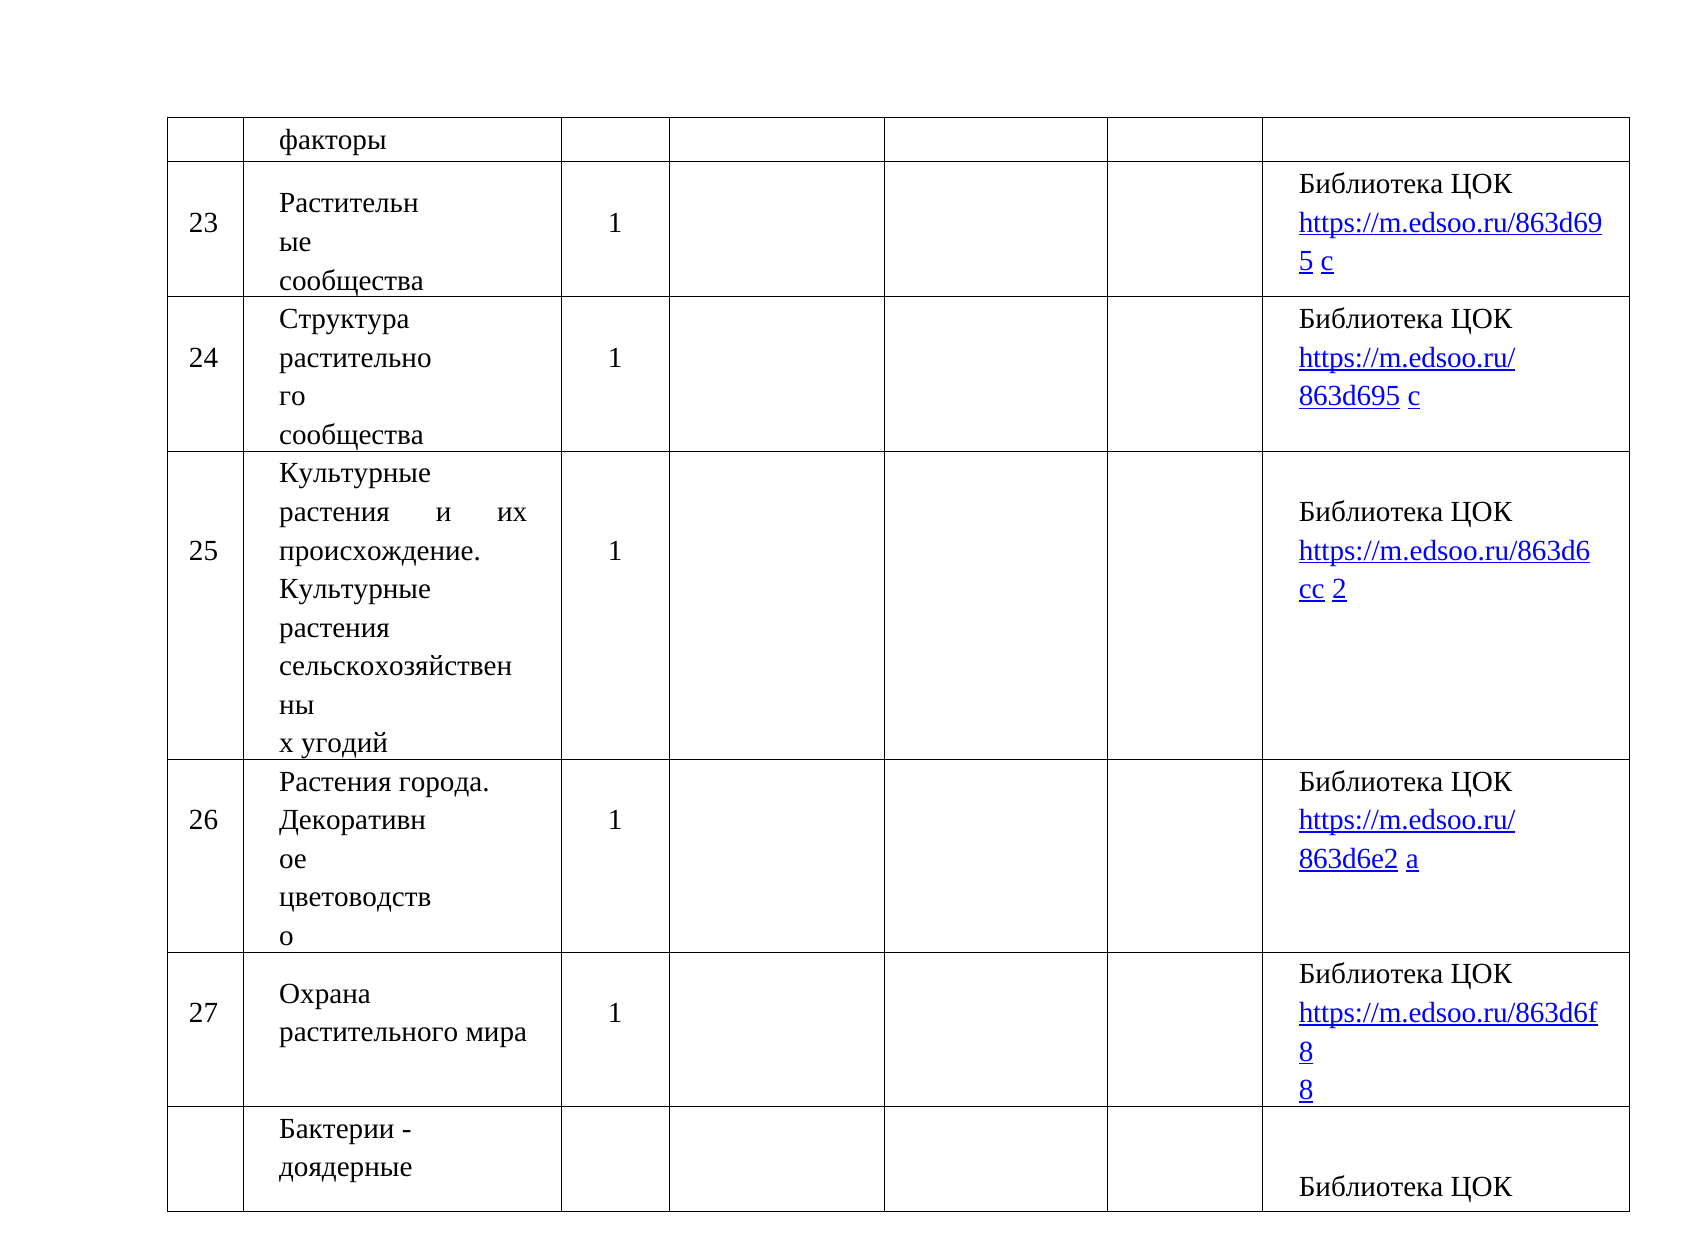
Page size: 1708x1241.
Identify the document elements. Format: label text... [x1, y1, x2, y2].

table_cell 26 [168, 760, 243, 952]
table_cell 1 [562, 162, 669, 296]
table_cell Охрана растительного мира [244, 953, 561, 1106]
table_cell [670, 760, 884, 952]
table_header [670, 118, 884, 161]
table_cell [1108, 297, 1262, 451]
table_cell Растительные сообщества [244, 162, 561, 296]
table_cell Структура растительного сообщества [244, 297, 561, 451]
table_cell [670, 452, 884, 759]
table_cell Бактерии - доядерные [244, 1107, 561, 1211]
table_cell 1 [562, 953, 669, 1106]
table_cell Библиотека ЦОК https://m.edsoo.ru/863d6e2 a [1263, 760, 1629, 952]
table_cell 1 [562, 297, 669, 451]
table_cell [670, 953, 884, 1106]
table_header [885, 118, 1107, 161]
table_header [562, 118, 669, 161]
table_cell [1108, 162, 1262, 296]
table_cell [1108, 1107, 1262, 1211]
table_cell [885, 162, 1107, 296]
table_cell [1108, 760, 1262, 952]
table_cell [670, 1107, 884, 1211]
table_cell [562, 1107, 669, 1211]
table_header [1263, 118, 1629, 161]
table_cell Библиотека ЦОК https://m.edsoo.ru/863d695 c [1263, 162, 1629, 296]
table_cell [885, 297, 1107, 451]
table_cell [1108, 953, 1262, 1106]
table_cell 25 [168, 452, 243, 759]
table_cell 24 [168, 297, 243, 451]
table_header [1108, 118, 1262, 161]
table_cell 1 [562, 452, 669, 759]
table_cell Растения города. Декоративное цветоводство [244, 760, 561, 952]
table_cell [885, 760, 1107, 952]
table_cell Библиотека ЦОК https://m.edsoo.ru/863d6cc 2 [1263, 452, 1629, 759]
table_cell Библиотека ЦОК https://m.edsoo.ru/863d6f8 8 [1263, 953, 1629, 1106]
table_cell [885, 1107, 1107, 1211]
table_cell [670, 162, 884, 296]
table_header [168, 118, 243, 161]
table_header факторы [244, 118, 561, 161]
table_cell 23 [168, 162, 243, 296]
table_cell Библиотека ЦОК https://m.edsoo.ru/863d695 c [1263, 297, 1629, 451]
table_cell 27 [168, 953, 243, 1106]
table_cell [885, 953, 1107, 1106]
table_cell Библиотека ЦОК [1263, 1107, 1629, 1211]
table_cell Культурные растения и их происхождение. Культурные растения сельскохозяйственны х угодий [244, 452, 561, 759]
table_cell [1108, 452, 1262, 759]
table_cell [670, 297, 884, 451]
table_cell 1 [562, 760, 669, 952]
table_cell [885, 452, 1107, 759]
table_cell [168, 1107, 243, 1211]
